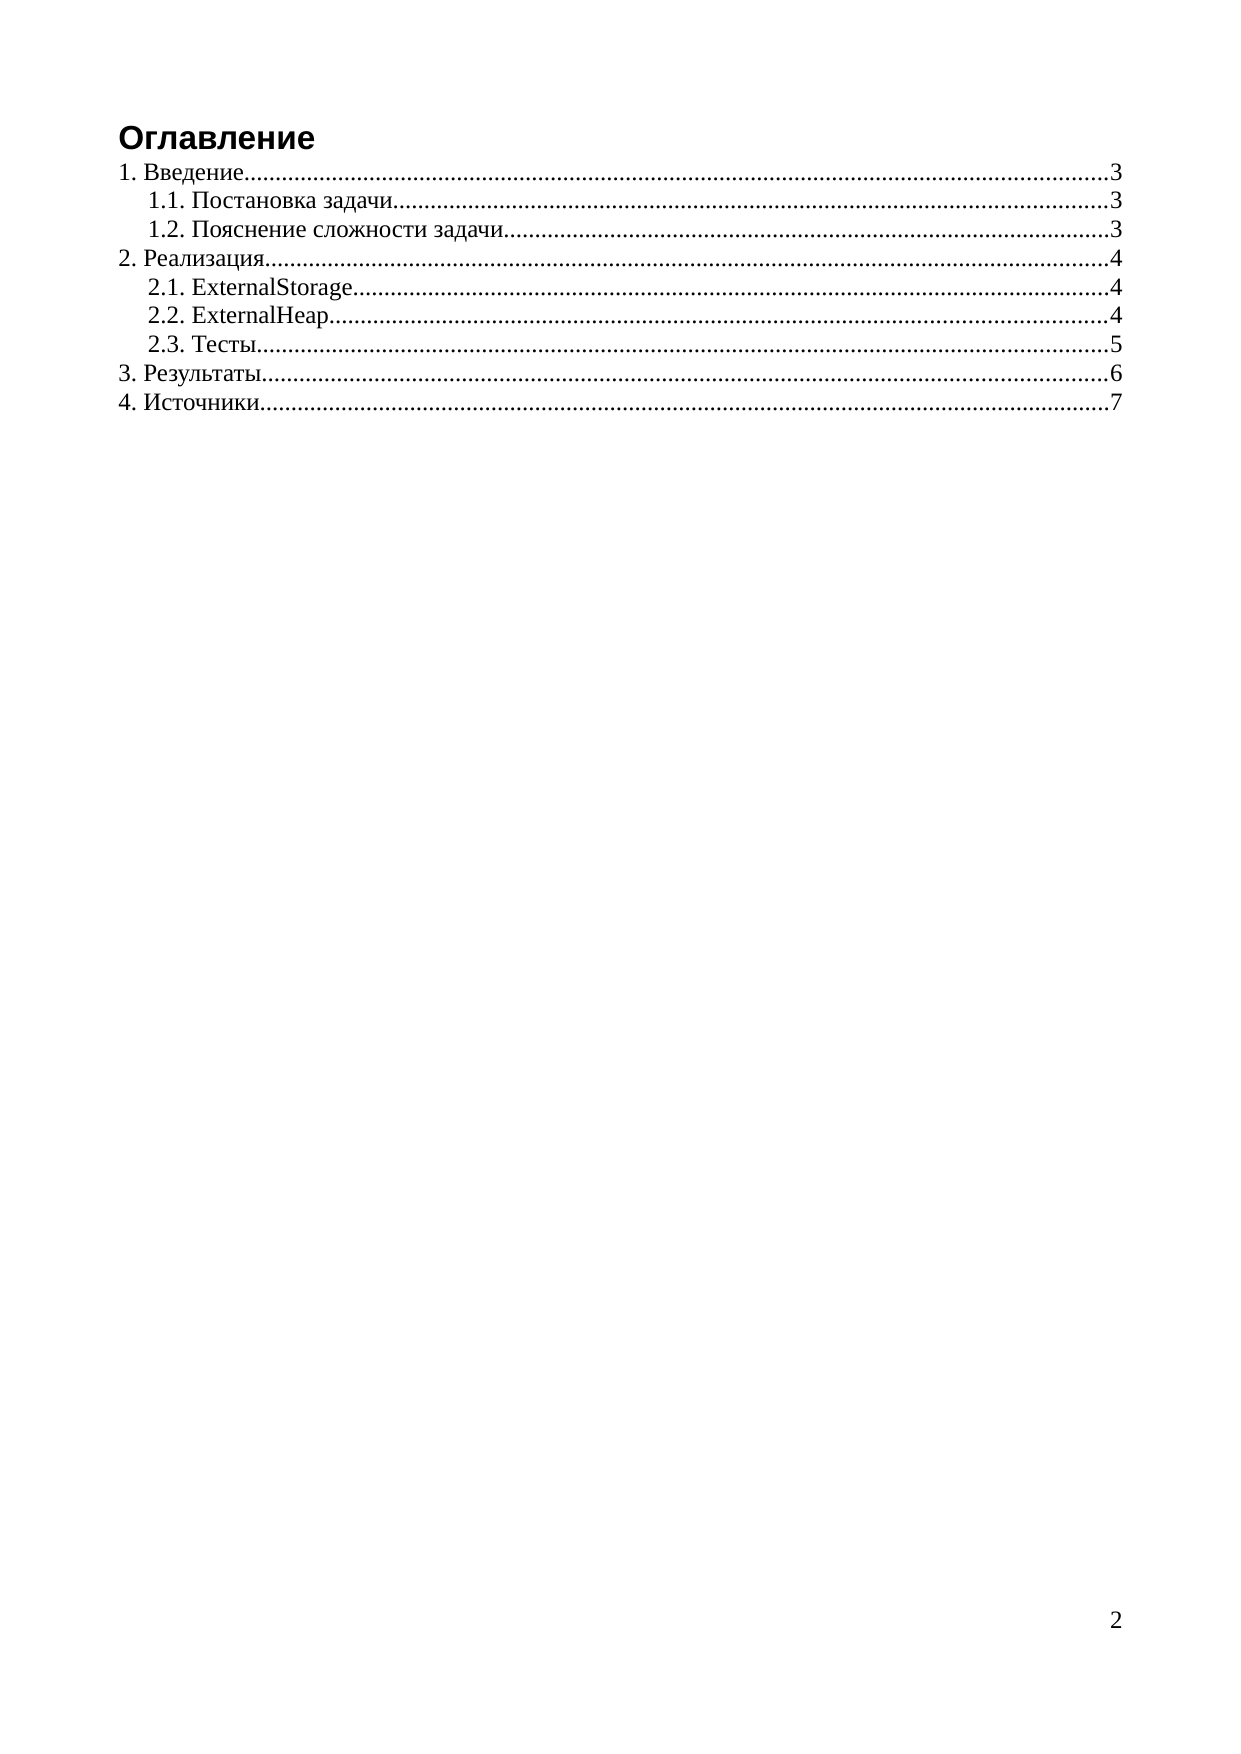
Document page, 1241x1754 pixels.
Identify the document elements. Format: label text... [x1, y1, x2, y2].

text 3. Результаты 6 [118, 358, 1122, 387]
text 1. Введение 3 [118, 157, 1122, 185]
text 1.2. Пояснение сложности задачи 3 [148, 214, 1122, 243]
text 4. Источники 7 [118, 387, 1122, 415]
text 2.1. ExternalStorage 4 [148, 272, 1122, 300]
text 2.3. Тесты 5 [148, 329, 1122, 358]
text 2.2. ExternalHeap 4 [148, 300, 1122, 329]
text 1.1. Постановка задачи 3 [148, 185, 1122, 214]
subtitle Оглавление [118, 118, 1122, 157]
text 2. Реализация 4 [118, 243, 1122, 272]
